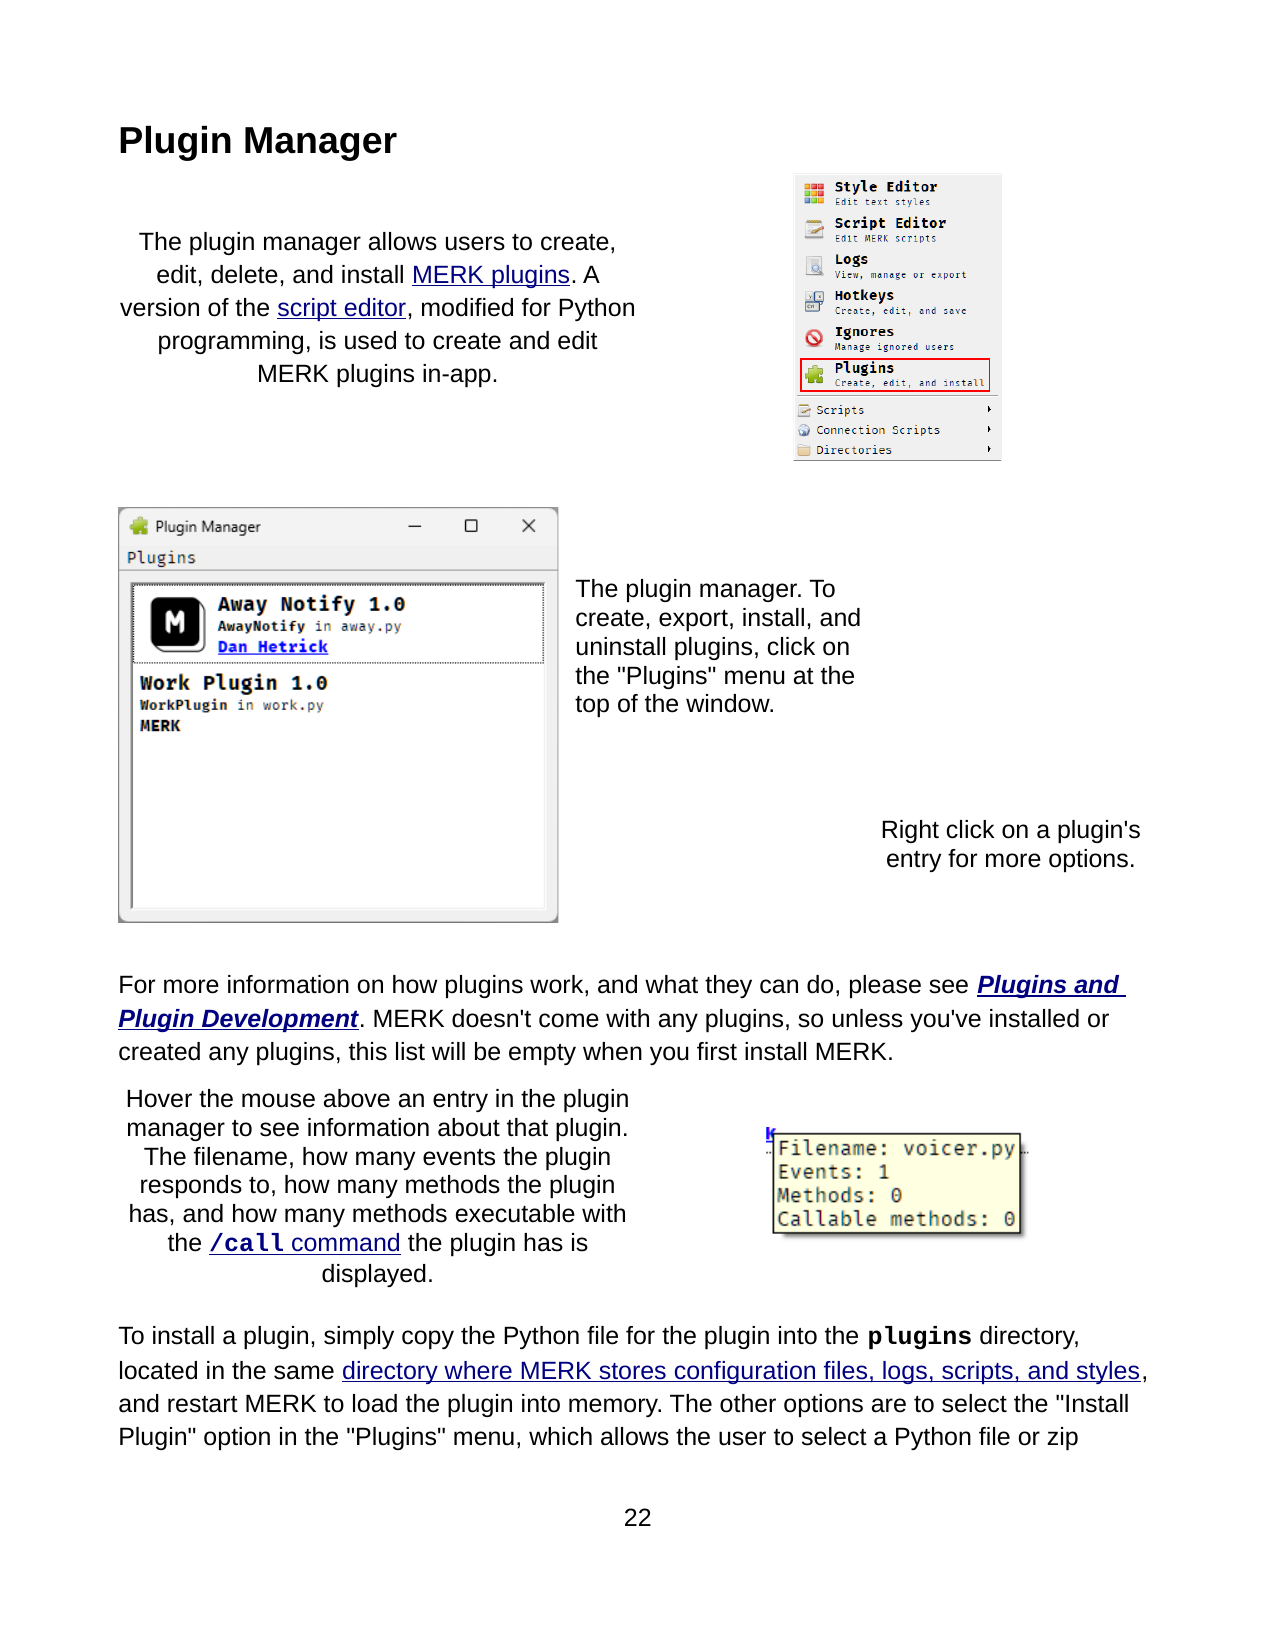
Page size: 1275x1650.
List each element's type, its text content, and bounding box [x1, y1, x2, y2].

text For more information on how plugins work, and what they can do, please see Plugins and Plugin Development. MERK doesn't come with any plugins, so unless you've installed or created any plugins, this list will be empty when you first install MERK. [118, 971, 1157, 1065]
subtitle Plugin Manager [118, 118, 1157, 161]
table_cell [575, 775, 866, 913]
picture [766, 1127, 1029, 1245]
picture [793, 173, 1002, 461]
table_header [1002, 174, 1157, 460]
table_header [638, 1084, 1157, 1288]
table_header The plugin manager allows users to create, edit, delete, and install MERK plugins. A version of the script editor, modified for Python programming, is used to create and edit MERK plugins in-app. [118, 174, 637, 460]
table_header [638, 174, 793, 460]
picture [118, 507, 559, 923]
table_header Hover the mouse above an entry in the plugin manager to see information about that plugin. The filename, how many events the plugin responds to, how many methods the plugin has, and how many methods executable with the /call command the plugin has is displayed. [118, 1084, 637, 1288]
table_header [866, 517, 1156, 775]
text To install a plugin, simply copy the Python file for the plugin into the plugins directory, located in the same directory where MERK stores configuration files, logs, scripts, and styles, and restart MERK to load the plugin into memory. The other options are to select the "Install Plugin" option in the "Plugins" menu, which allows the user to select a Python file or zip [118, 1288, 1157, 1451]
table_cell Right click on a plugin's entry for more options. [866, 775, 1156, 913]
table_header The plugin manager. To create, export, install, and uninstall plugins, click on the "Plugins" menu at the top of the window. [575, 517, 866, 775]
table_header [559, 508, 1157, 923]
